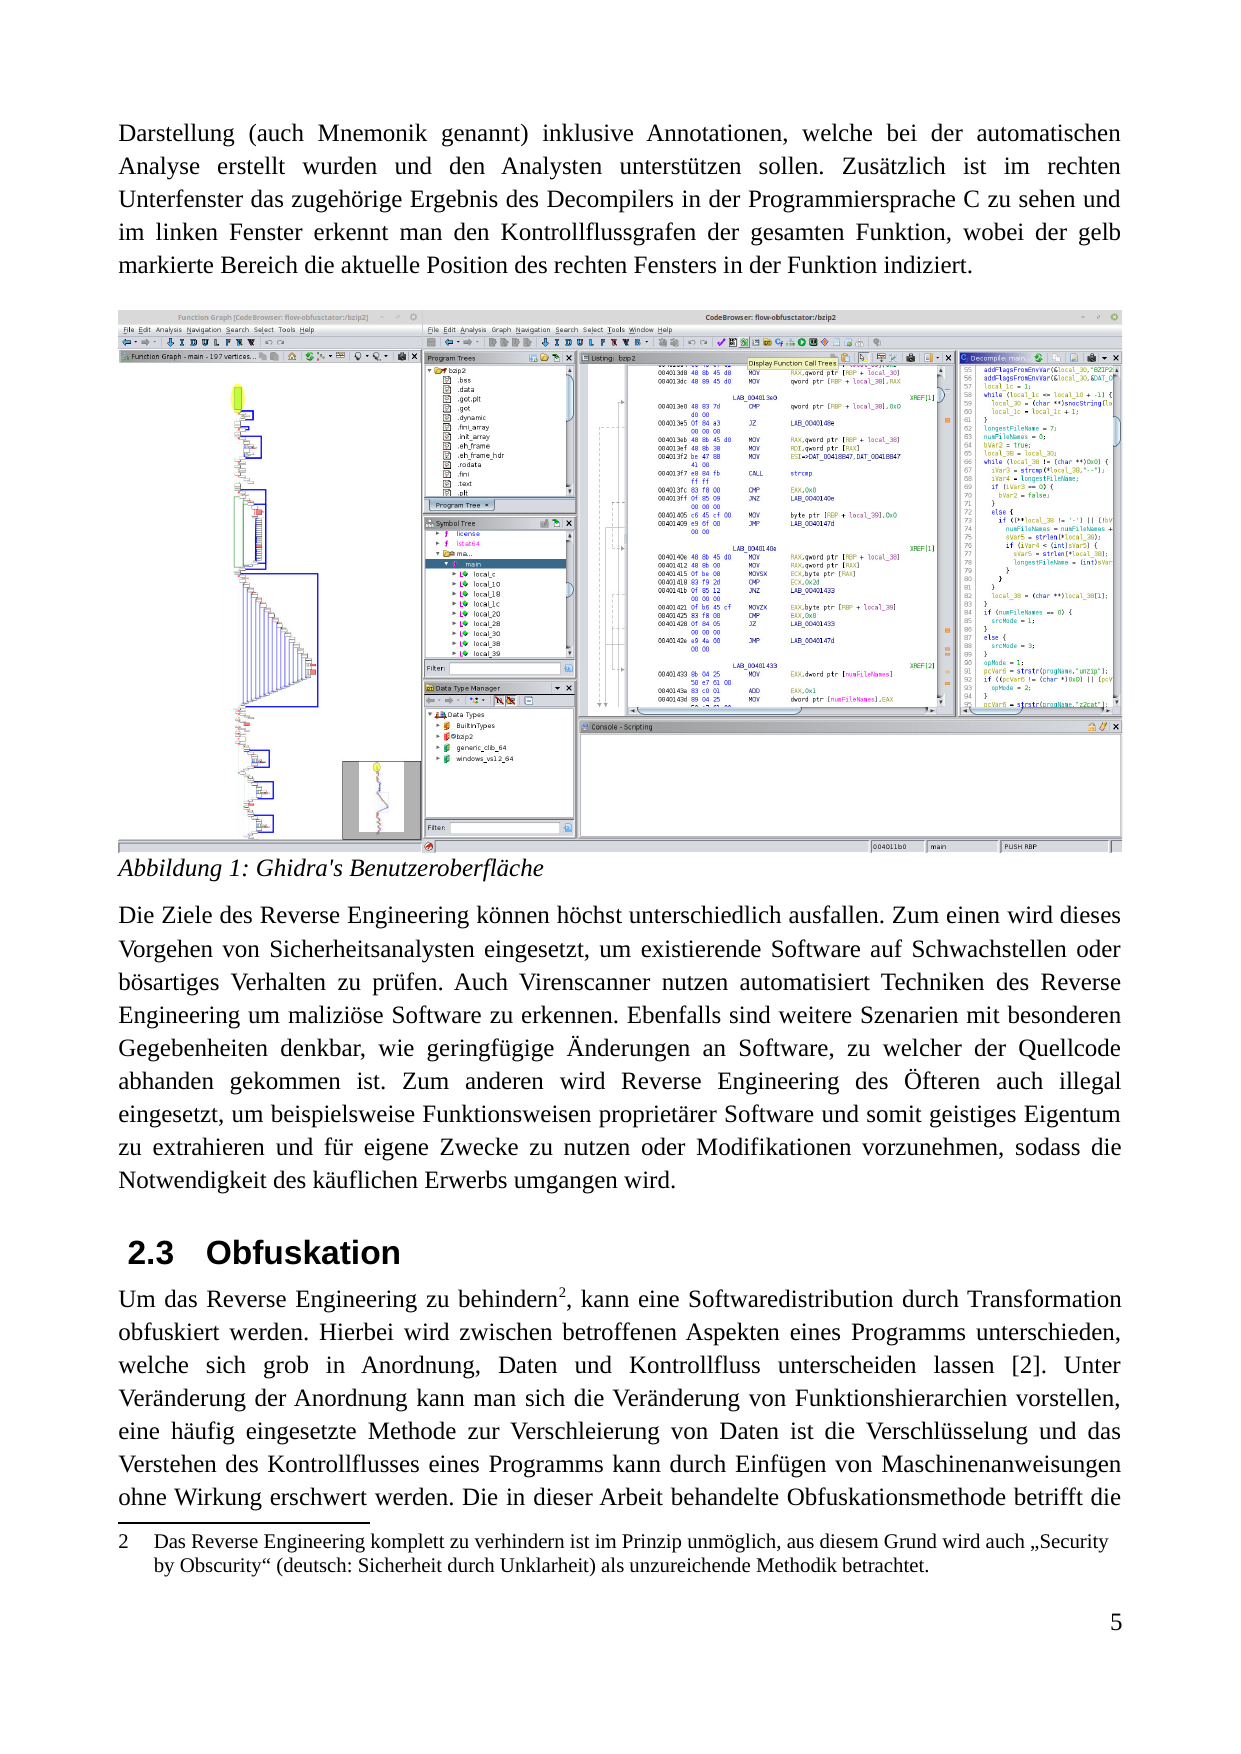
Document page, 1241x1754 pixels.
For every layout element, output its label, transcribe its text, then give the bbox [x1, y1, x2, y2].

text Darstellung (auch Mnemonik genannt) inklusive Annotationen, welche bei der automatischen Analyse erstellt wurden und den Analysten unterstützen sollen. Zusätzlich ist im rechten Unterfenster das zugehörige Ergebnis des Decompilers in der Programmiersprache C zu sehen und im linken Fenster erkennt man den Kontrollflussgrafen der gesamten Funktion, wobei der gelb markierte Bereich die aktuelle Position des rechten Fensters in der Funktion indiziert. [118, 118, 1122, 279]
text Das Reverse Engineering komplett zu verhindern ist im Prinzip unmöglich, aus diesem Grund wird auch „Security by Obscurity“ (deutsch: Sicherheit durch Unklarheit) als unzureichende Methodik betrachtet. [118, 1529, 1122, 1577]
text Die Ziele des Reverse Engineering können höchst unterschiedlich ausfallen. Zum einen wird dieses Vorgehen von Sicherheitsanalysten eingesetzt, um existierende Software auf Schwachstellen oder bösartiges Verhalten zu prüfen. Auch Virenscanner nutzen automatisiert Techniken des Reverse Engineering um maliziöse Software zu erkennen. Ebenfalls sind weitere Szenarien mit besonderen Gegebenheiten denkbar, wie geringfügige Änderungen an Software, zu welcher der Quellcode abhanden gekommen ist. Zum anderen wird Reverse Engineering des Öfteren auch illegal eingesetzt, um beispielsweise Funktionsweisen proprietärer Software und somit geistiges Eigentum zu extrahieren und für eigene Zwecke zu nutzen oder Modifikationen vorzunehmen, sodass die Notwendigkeit des käuflichen Erwerbs umgangen wird. [118, 901, 1122, 1193]
text Um das Reverse Engineering zu behindern, kann eine Softwaredistribution durch Transformation obfuskiert werden. Hierbei wird zwischen betroffenen Aspekten eines Programms unterschieden, welche sich grob in Anordnung, Daten und Kontrollfluss unterscheiden lassen [2]. Unter Veränderung der Anordnung kann man sich die Veränderung von Funktionshierarchien vorstellen, eine häufig eingesetzte Methode zur Verschleierung von Daten ist die Verschlüsselung und das Verstehen des Kontrollflusses eines Programms kann durch Einfügen von Maschinenanweisungen ohne Wirkung erschwert werden. Die in dieser Arbeit behandelte Obfuskationsmethode betrifft die [118, 1284, 1122, 1511]
subtitle Obfuskation [118, 1233, 1122, 1272]
text Abbildung 1: Ghidra's Benutzeroberfläche [118, 853, 1122, 882]
picture [118, 310, 1123, 853]
